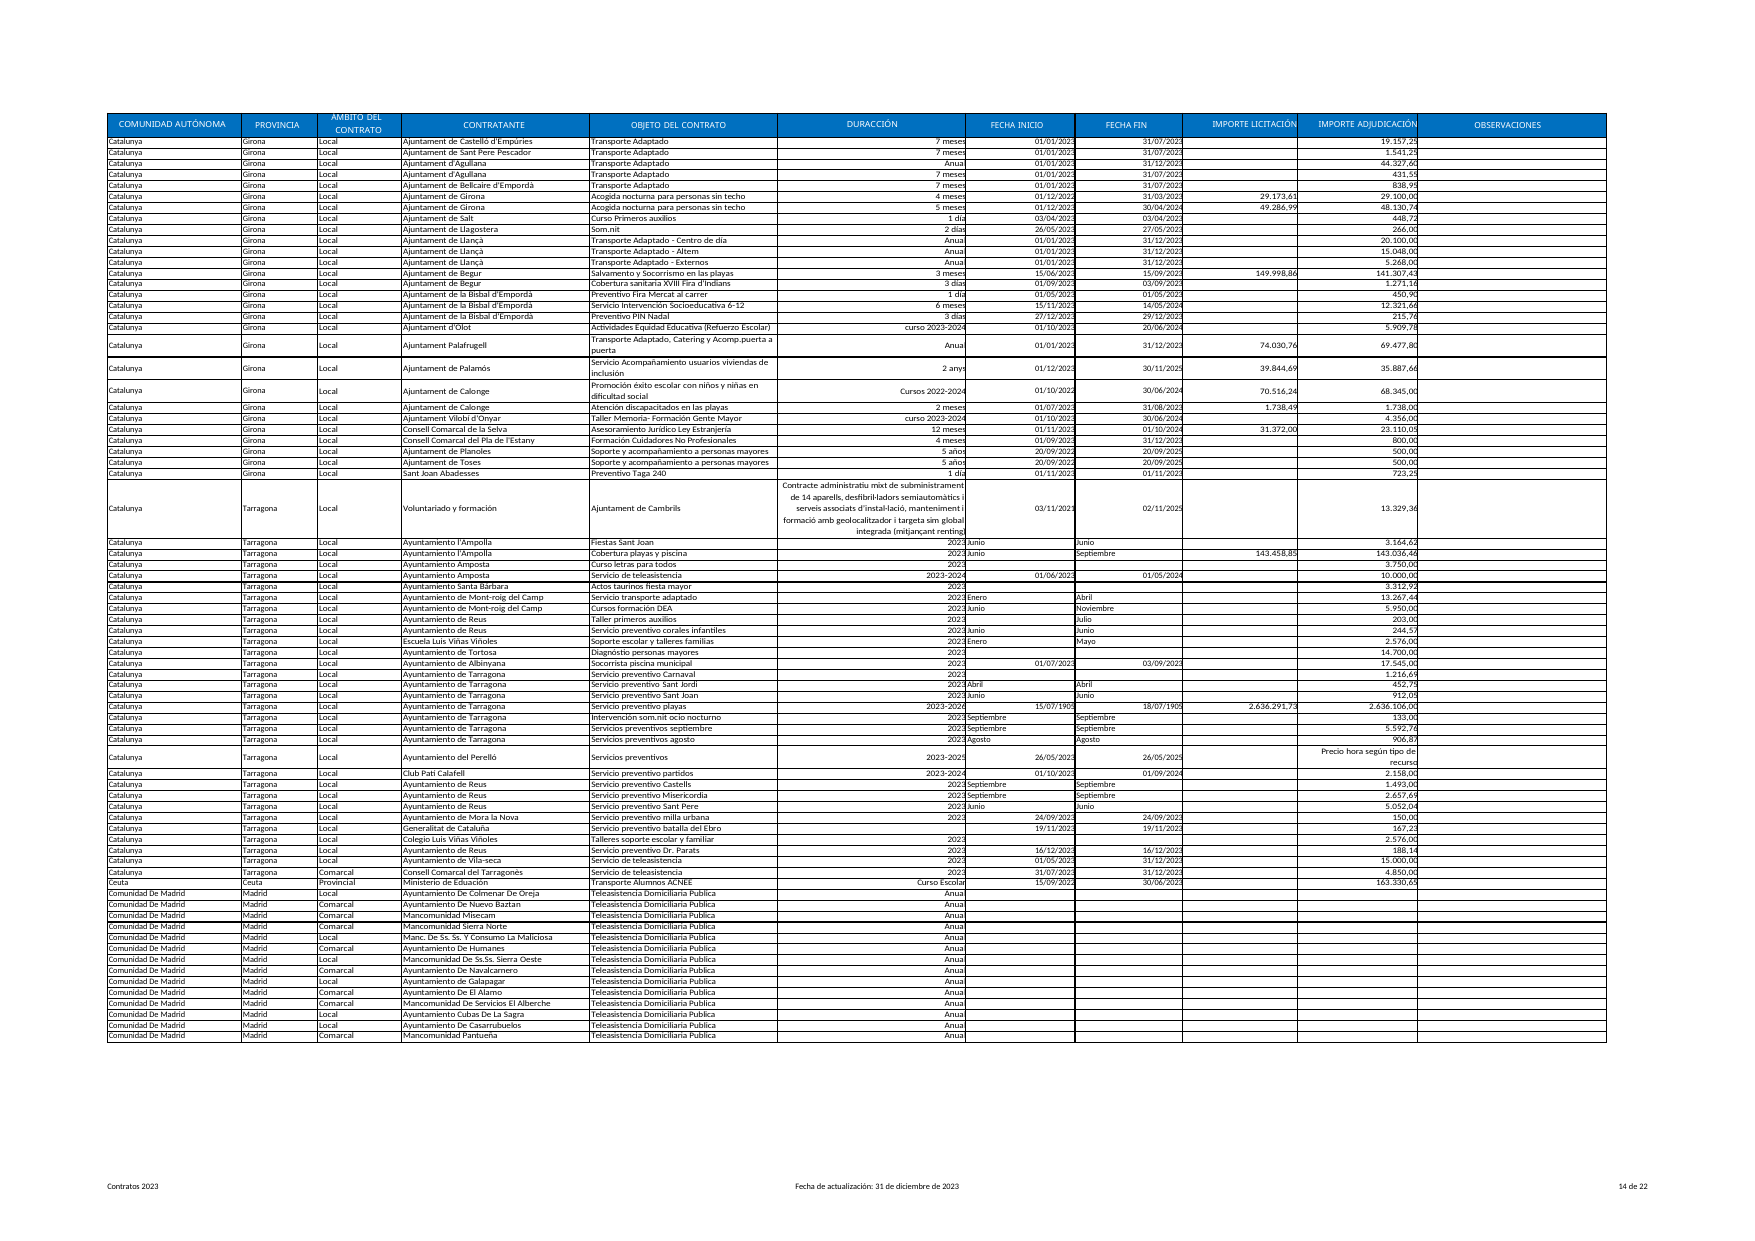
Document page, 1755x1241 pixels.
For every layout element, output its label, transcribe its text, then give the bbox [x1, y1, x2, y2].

table_cell Girona [242, 436, 317, 446]
table_cell Local [318, 692, 401, 702]
table_cell 2023 [778, 780, 965, 790]
table_cell [1418, 269, 1606, 279]
table_cell [1418, 380, 1606, 402]
table_cell Enero [966, 593, 1074, 603]
table_cell 16/12/2023 [1076, 846, 1182, 856]
table_cell 48.130,74 [1298, 203, 1417, 213]
table_cell 01/09/2024 [1076, 769, 1182, 779]
table_cell Tarragona [242, 692, 317, 702]
table_cell Ayuntamiento de Mont-roig del Camp [402, 604, 589, 614]
table_cell Madrid [242, 966, 317, 976]
table_cell Promoción éxito escolar con niños y niñas en dificultad social [590, 380, 777, 402]
table_cell [966, 615, 1074, 625]
table_cell Servicio de teleasistencia [590, 868, 777, 878]
table_cell [1183, 681, 1297, 691]
table_cell Club Patí Calafell [402, 769, 589, 779]
table_cell Girona [242, 269, 317, 279]
table_cell [1183, 659, 1297, 669]
table_cell Catalunya [108, 170, 241, 180]
table_cell Madrid [242, 912, 317, 921]
table_cell [1183, 769, 1297, 779]
table_cell Tarragona [242, 703, 317, 713]
table_cell Local [318, 670, 401, 680]
table_cell 01/10/2022 [966, 380, 1074, 402]
table_cell Madrid [242, 901, 317, 911]
table_cell 02/11/2025 [1076, 480, 1182, 538]
table_cell [1418, 561, 1606, 570]
table_cell 01/01/2023 [966, 138, 1074, 147]
table_cell Local [318, 149, 401, 158]
table_cell Servicio preventivo Sant Joan [590, 692, 777, 702]
table_cell Transporte Adaptado - Altem [590, 247, 777, 257]
table_cell [1183, 923, 1297, 932]
table_header DURACCIÓN [778, 114, 965, 137]
table_cell [1183, 1021, 1297, 1031]
table_cell Ayuntamiento de Tarragona [402, 692, 589, 702]
table_cell Servicio transporte adaptado [590, 593, 777, 603]
table_cell [1183, 966, 1297, 976]
table_cell Asesoramiento Jurídico Ley Estranjería [590, 425, 777, 435]
table_cell [1076, 890, 1182, 899]
table_cell [966, 999, 1074, 1009]
table_cell 163.330,65 [1298, 879, 1417, 889]
table_cell 5.268,00 [1298, 258, 1417, 268]
table_cell [1298, 944, 1417, 954]
table_cell Transporte Adaptado, Catering y Acomp.puerta a puerta [590, 335, 777, 356]
table_cell 01/07/2023 [966, 659, 1074, 669]
table_cell 2.657,69 [1298, 791, 1417, 801]
table_cell [1418, 258, 1606, 268]
table_cell [1418, 846, 1606, 856]
table_cell Catalunya [108, 436, 241, 446]
table_cell [966, 648, 1074, 658]
table_cell 69.477,80 [1298, 335, 1417, 356]
table_cell 2 anys [778, 358, 965, 379]
table_cell Ayuntamiento De Casarrubuelos [402, 1021, 589, 1031]
table_cell Comarcal [318, 944, 401, 954]
table_cell 10.000,00 [1298, 571, 1417, 581]
table_cell 12.321,66 [1298, 302, 1417, 312]
table_cell [1298, 901, 1417, 911]
table_cell Comarcal [318, 923, 401, 932]
table_cell 01/05/2023 [966, 291, 1074, 301]
table_cell 1.216,69 [1298, 670, 1417, 680]
table_cell 143.458,85 [1183, 550, 1297, 559]
table_cell 01/06/2023 [966, 571, 1074, 581]
table_cell Catalunya [108, 813, 241, 823]
table_cell Tarragona [242, 824, 317, 834]
table_cell 4.850,00 [1298, 868, 1417, 878]
table_cell Abril [966, 681, 1074, 691]
table_cell Girona [242, 280, 317, 290]
table_cell Catalunya [108, 692, 241, 702]
table_cell 244,57 [1298, 626, 1417, 636]
table_cell [1418, 923, 1606, 932]
table_cell Catalunya [108, 791, 241, 801]
table_cell Madrid [242, 988, 317, 998]
table_cell Ajuntament d'Olot [402, 324, 589, 333]
table_cell [1183, 280, 1297, 290]
table_cell Catalunya [108, 469, 241, 479]
table_cell 20.100,00 [1298, 236, 1417, 246]
table_cell Local [318, 769, 401, 779]
table_cell 2 días [778, 225, 965, 235]
table_cell Junio [966, 539, 1074, 548]
table_cell 20/09/2025 [1076, 458, 1182, 468]
table_cell Girona [242, 160, 317, 169]
table_cell [1418, 977, 1606, 987]
table_cell Ayuntamiento de Reus [402, 615, 589, 625]
table_cell Tarragona [242, 615, 317, 625]
table_cell Catalunya [108, 681, 241, 691]
table_cell Cobertura playas y piscina [590, 550, 777, 559]
table_cell [966, 1021, 1074, 1031]
table_cell 141.307,43 [1298, 269, 1417, 279]
table_cell [1298, 1010, 1417, 1020]
table_cell Madrid [242, 923, 317, 932]
table_cell Servicios preventivos [590, 746, 777, 768]
table_cell Local [318, 955, 401, 965]
table_cell [1418, 436, 1606, 446]
table_cell Ayuntamiento Amposta [402, 571, 589, 581]
table_cell [1183, 835, 1297, 845]
table_cell Junio [966, 802, 1074, 812]
table_cell Ajuntament d'Agullana [402, 160, 589, 169]
table_cell 2023 [778, 857, 965, 867]
table_cell Tarragona [242, 539, 317, 548]
table_cell 2023 [778, 670, 965, 680]
table_cell [966, 934, 1074, 943]
table_cell Intervención som.nit ocio nocturno [590, 714, 777, 723]
table_cell 39.844,69 [1183, 358, 1297, 379]
table_cell 15/09/2023 [1076, 269, 1182, 279]
table_cell [1076, 912, 1182, 921]
table_cell Comunidad De Madrid [108, 890, 241, 899]
table_cell 01/11/2023 [1076, 469, 1182, 479]
table_cell 2023 [778, 604, 965, 614]
table_cell Escuela Luis Viñas Viñoles [402, 637, 589, 647]
table_cell Voluntariado y formación [402, 480, 589, 538]
table_cell 01/01/2023 [966, 335, 1074, 356]
table_cell Girona [242, 380, 317, 402]
table_cell [1183, 670, 1297, 680]
table_cell [966, 912, 1074, 921]
table_cell 44.327,60 [1298, 160, 1417, 169]
table_cell 31/12/2023 [1076, 236, 1182, 246]
table_cell 6 meses [778, 302, 965, 312]
table_cell Tarragona [242, 659, 317, 669]
table_cell Tarragona [242, 637, 317, 647]
table_cell [1418, 149, 1606, 158]
table_cell Girona [242, 247, 317, 257]
table_cell Consell Comarcal del Pla de l'Estany [402, 436, 589, 446]
table_cell Catalunya [108, 447, 241, 457]
table_cell [1298, 966, 1417, 976]
table_cell Tarragona [242, 846, 317, 856]
table_cell [1418, 944, 1606, 954]
table_cell Mancomunidad Pantueña [402, 1032, 589, 1042]
table_cell 01/09/2023 [966, 436, 1074, 446]
table_cell 2023 [778, 626, 965, 636]
table_cell Catalunya [108, 736, 241, 745]
table_cell [966, 966, 1074, 976]
table_cell Local [318, 160, 401, 169]
table_cell Teleasistencia Domiciliaria Publica [590, 977, 777, 987]
table_cell Catalunya [108, 247, 241, 257]
table_cell Tarragona [242, 813, 317, 823]
table_cell Consell Comarcal de la Selva [402, 425, 589, 435]
table_cell Servicio preventivo Sant Pere [590, 802, 777, 812]
table_cell 1 día [778, 469, 965, 479]
table_cell Ayuntamiento Santa Bárbara [402, 583, 589, 592]
table_cell 3 meses [778, 269, 965, 279]
table_cell Fiestas Sant Joan [590, 539, 777, 548]
table_cell [1183, 626, 1297, 636]
table_cell [1183, 214, 1297, 224]
table_cell Ayuntamiento de Albinyana [402, 659, 589, 669]
table_cell Tarragona [242, 561, 317, 570]
table_cell 2.576,00 [1298, 637, 1417, 647]
table_header IMPORTE ADJUDICACIÓN [1298, 114, 1417, 137]
table_cell Catalunya [108, 868, 241, 878]
table_cell Ajuntament de Cambrils [590, 480, 777, 538]
table_cell 01/10/2023 [966, 324, 1074, 333]
table_cell Ayuntamiento De Navalcarnero [402, 966, 589, 976]
table_cell Junio [1076, 692, 1182, 702]
table_cell 2023 [778, 714, 965, 723]
table_cell [1418, 550, 1606, 559]
table_cell Tarragona [242, 670, 317, 680]
table_cell Girona [242, 203, 317, 213]
table_cell Junio [966, 692, 1074, 702]
table_cell Anual [778, 999, 965, 1009]
table_cell [1418, 681, 1606, 691]
table_cell 2023 [778, 539, 965, 548]
table_cell Catalunya [108, 414, 241, 424]
table_cell 912,05 [1298, 692, 1417, 702]
table_cell 452,75 [1298, 681, 1417, 691]
table_cell Septiembre [966, 714, 1074, 723]
table_cell 2023 [778, 583, 965, 592]
table_cell Servicio de teleasistencia [590, 857, 777, 867]
table_cell [1298, 1032, 1417, 1042]
table_cell Ajuntament de la Bisbal d'Empordà [402, 291, 589, 301]
table_cell Provincial [318, 879, 401, 889]
table_cell Tarragona [242, 604, 317, 614]
table_cell Catalunya [108, 480, 241, 538]
table_cell Catalunya [108, 192, 241, 202]
table_cell [966, 988, 1074, 998]
table_cell Ajuntament de Calonge [402, 380, 589, 402]
table_cell 906,87 [1298, 736, 1417, 745]
table_cell 30/06/2023 [1076, 879, 1182, 889]
table_cell 5 años [778, 458, 965, 468]
table_cell Local [318, 571, 401, 581]
table_cell [1183, 802, 1297, 812]
table_cell Madrid [242, 999, 317, 1009]
table_cell 2023 [778, 637, 965, 647]
table_cell Ajuntament de Salt [402, 214, 589, 224]
table_cell 5.909,78 [1298, 324, 1417, 333]
table_cell Actos taurinos fiesta mayor [590, 583, 777, 592]
table_cell 5.950,00 [1298, 604, 1417, 614]
table_cell 1.541,25 [1298, 149, 1417, 158]
table_cell Soporte y acompañamiento a personas mayores [590, 458, 777, 468]
table_cell 31/08/2023 [1076, 403, 1182, 413]
table_cell [1418, 571, 1606, 581]
table_cell 29.100,00 [1298, 192, 1417, 202]
table_cell Transporte Alumnos ACNEE [590, 879, 777, 889]
table_cell Catalunya [108, 714, 241, 723]
table_cell Ajuntament d'Agullana [402, 170, 589, 180]
table_cell Catalunya [108, 313, 241, 322]
table_cell Teleasistencia Domiciliaria Publica [590, 934, 777, 943]
table_cell [1418, 890, 1606, 899]
table_cell [966, 890, 1074, 899]
table_cell Salvamento y Socorrismo en las playas [590, 269, 777, 279]
table_cell Catalunya [108, 571, 241, 581]
table_cell Servicio Intervención Socioeducativa 6-12 [590, 302, 777, 312]
table_cell Tarragona [242, 648, 317, 658]
table_cell Catalunya [108, 637, 241, 647]
table_cell [1183, 901, 1297, 911]
table_cell 13.267,44 [1298, 593, 1417, 603]
table_cell Junio [1076, 802, 1182, 812]
table_cell Local [318, 846, 401, 856]
table_cell [1183, 458, 1297, 468]
table_cell Septiembre [1076, 714, 1182, 723]
table_cell 01/10/2023 [966, 414, 1074, 424]
table_cell [1418, 813, 1606, 823]
table_cell [1418, 170, 1606, 180]
table_cell Ayuntamiento Cubas De La Sagra [402, 1010, 589, 1020]
table_cell Local [318, 659, 401, 669]
table_cell Teleasistencia Domiciliaria Publica [590, 955, 777, 965]
table_cell Catalunya [108, 236, 241, 246]
table_cell Talleres soporte escolar y familiar [590, 835, 777, 845]
table_cell 2023 [778, 593, 965, 603]
table_cell Servicio de teleasistencia [590, 571, 777, 581]
table_cell 03/11/2021 [966, 480, 1074, 538]
table_cell Local [318, 857, 401, 867]
table_cell Ayuntamiento de Mora la Nova [402, 813, 589, 823]
table_cell Anual [778, 912, 965, 921]
table_cell 5.052,04 [1298, 802, 1417, 812]
table_cell Ayuntamiento de Reus [402, 780, 589, 790]
table_cell 01/09/2023 [966, 280, 1074, 290]
table_cell 133,00 [1298, 714, 1417, 723]
table_cell Local [318, 302, 401, 312]
table_cell 01/12/2023 [966, 358, 1074, 379]
table_cell 2023 [778, 813, 965, 823]
table_cell Catalunya [108, 802, 241, 812]
table_cell 15.000,00 [1298, 857, 1417, 867]
table_cell 2023 [778, 659, 965, 669]
table_cell 2023 [778, 648, 965, 658]
table_cell Ayuntamiento del Perelló [402, 746, 589, 768]
table_cell 2023-2024 [778, 769, 965, 779]
table_cell [1418, 604, 1606, 614]
table_cell 26/05/2023 [966, 225, 1074, 235]
table_cell Local [318, 324, 401, 333]
table_cell [1183, 324, 1297, 333]
table_cell Transporte Adaptado [590, 170, 777, 180]
table_cell [1183, 824, 1297, 834]
table_cell Ceuta [108, 879, 241, 889]
table_cell [1418, 480, 1606, 538]
table_cell 2023 [778, 802, 965, 812]
table_cell Anual [778, 901, 965, 911]
table_cell Ajuntament de Toses [402, 458, 589, 468]
table_cell Madrid [242, 955, 317, 965]
table_cell Local [318, 1010, 401, 1020]
table_cell Girona [242, 214, 317, 224]
table_cell Girona [242, 313, 317, 322]
table_cell Mayo [1076, 637, 1182, 647]
table_cell [1076, 1032, 1182, 1042]
table_cell [966, 923, 1074, 932]
table_cell Tarragona [242, 571, 317, 581]
table_cell 19.157,25 [1298, 138, 1417, 147]
table_cell [1183, 714, 1297, 723]
table_cell Diagnóstio personas mayores [590, 648, 777, 658]
table_cell Ajuntament de Palamós [402, 358, 589, 379]
table_cell 03/04/2023 [1076, 214, 1182, 224]
table_cell 26/05/2023 [966, 746, 1074, 768]
table_cell Ayuntamiento de Reus [402, 791, 589, 801]
table_cell 13.329,36 [1298, 480, 1417, 538]
table_cell [1418, 670, 1606, 680]
table_header PROVINCIA [242, 114, 317, 137]
table_cell Contracte administratiu mixt de subministrament de 14 aparells, desfibril·ladors semiautomàtics i serveis associats d’instal·lació, manteniment i formació amb geolocalitzador i targeta sim global integrada (mitjançant renting) [778, 480, 965, 538]
table_cell Comunidad De Madrid [108, 901, 241, 911]
table_cell 448,72 [1298, 214, 1417, 224]
table_cell 19/11/2023 [966, 824, 1074, 834]
table_cell [1183, 988, 1297, 998]
table_cell Agosto [966, 736, 1074, 745]
table_cell [1183, 170, 1297, 180]
table_cell 01/12/2022 [966, 192, 1074, 202]
table_cell Ayuntamiento de Reus [402, 802, 589, 812]
table_cell Actividades Equidad Educativa (Refuerzo Escolar) [590, 324, 777, 333]
table_cell Catalunya [108, 746, 241, 768]
table_cell Transporte Adaptado - Externos [590, 258, 777, 268]
table_cell [1418, 824, 1606, 834]
table_cell 1.738,49 [1183, 403, 1297, 413]
table_cell Catalunya [108, 358, 241, 379]
table_cell [966, 955, 1074, 965]
table_cell Acogida nocturna para personas sin techo [590, 192, 777, 202]
table_cell [1418, 857, 1606, 867]
table_cell 31/07/2023 [1076, 181, 1182, 191]
table_cell Servicios preventivos agosto [590, 736, 777, 745]
table_cell Madrid [242, 890, 317, 899]
table_cell Generalitat de Cataluña [402, 824, 589, 834]
table_cell Servicio preventivo Sant Jordi [590, 681, 777, 691]
table_cell 266,00 [1298, 225, 1417, 235]
table_cell Mancomunidad De Ss.Ss. Sierra Oeste [402, 955, 589, 965]
table_cell [1183, 1010, 1297, 1020]
table_cell Transporte Adaptado [590, 160, 777, 169]
table_cell [1418, 280, 1606, 290]
table_cell Catalunya [108, 648, 241, 658]
table_cell [966, 977, 1074, 987]
table_cell Servicio preventivo Castells [590, 780, 777, 790]
table_cell Ayuntamiento de Reus [402, 626, 589, 636]
table_cell Comunidad De Madrid [108, 934, 241, 943]
table_cell Catalunya [108, 615, 241, 625]
table_cell [1183, 857, 1297, 867]
table_cell Madrid [242, 977, 317, 987]
table_cell Anual [778, 335, 965, 356]
table_cell Transporte Adaptado - Centro de día [590, 236, 777, 246]
table_cell Comarcal [318, 901, 401, 911]
table_cell 01/11/2023 [966, 425, 1074, 435]
table_cell 01/05/2023 [966, 857, 1074, 867]
table_cell Servicio preventivo batalla del Ebro [590, 824, 777, 834]
table_cell Tarragona [242, 626, 317, 636]
table_cell 500,00 [1298, 447, 1417, 457]
table_cell [1418, 1032, 1606, 1042]
table_cell [1076, 977, 1182, 987]
table_cell [1298, 955, 1417, 965]
table_cell 5.592,76 [1298, 725, 1417, 734]
table_cell Anual [778, 966, 965, 976]
table_cell Tarragona [242, 802, 317, 812]
table_cell Ayuntamiento de Tarragona [402, 725, 589, 734]
table_cell [1298, 890, 1417, 899]
table_cell Local [318, 736, 401, 745]
table_cell Local [318, 458, 401, 468]
table_cell [1076, 944, 1182, 954]
table_cell Local [318, 425, 401, 435]
table_cell Taller Memoria- Formación Gente Mayor [590, 414, 777, 424]
table_cell Anual [778, 977, 965, 987]
table_cell Girona [242, 181, 317, 191]
table_cell [1418, 225, 1606, 235]
table_header FECHA FIN [1076, 114, 1182, 137]
table_cell [1298, 1021, 1417, 1031]
table_cell 01/01/2023 [966, 170, 1074, 180]
table_cell [1418, 648, 1606, 658]
table_cell Teleasistencia Domiciliaria Publica [590, 999, 777, 1009]
table_cell 450,90 [1298, 291, 1417, 301]
table_cell [1418, 425, 1606, 435]
table_cell Catalunya [108, 670, 241, 680]
table_cell [1183, 436, 1297, 446]
table_cell Girona [242, 414, 317, 424]
table_cell 31/12/2023 [1076, 335, 1182, 356]
table_cell Local [318, 181, 401, 191]
table_cell Madrid [242, 934, 317, 943]
table_cell Servicios preventivos septiembre [590, 725, 777, 734]
table_cell 2 meses [778, 403, 965, 413]
table_cell 12 meses [778, 425, 965, 435]
table_cell Catalunya [108, 302, 241, 312]
table_cell 01/01/2023 [966, 236, 1074, 246]
table_cell 2.636.106,00 [1298, 703, 1417, 713]
table_cell Ayuntamiento de Tarragona [402, 670, 589, 680]
table_cell Cursos formación DEA [590, 604, 777, 614]
table_cell Local [318, 583, 401, 592]
table_cell Ayuntamiento de Galapagar [402, 977, 589, 987]
table_cell [1183, 583, 1297, 592]
table_cell 30/06/2024 [1076, 380, 1182, 402]
table_cell Comunidad De Madrid [108, 955, 241, 965]
table_cell 2023 [778, 615, 965, 625]
table_header ÁMBITO DEL CONTRATO [318, 114, 401, 137]
table_cell Ajuntament de Girona [402, 192, 589, 202]
table_cell Catalunya [108, 550, 241, 559]
table_cell [1076, 561, 1182, 570]
table_cell Abril [1076, 681, 1182, 691]
table_cell Septiembre [1076, 791, 1182, 801]
table_cell Ajuntament de Girona [402, 203, 589, 213]
table_cell Catalunya [108, 725, 241, 734]
table_cell Catalunya [108, 769, 241, 779]
table_cell Local [318, 170, 401, 180]
table_cell 01/10/2023 [966, 769, 1074, 779]
table_cell Noviembre [1076, 604, 1182, 614]
table_cell 31/07/2023 [966, 868, 1074, 878]
table_cell [1298, 977, 1417, 987]
table_cell [1298, 934, 1417, 943]
table_cell Anual [778, 236, 965, 246]
table_cell Ayuntamiento de Vila-seca [402, 857, 589, 867]
table_cell [1418, 236, 1606, 246]
table_cell 2.158,00 [1298, 769, 1417, 779]
table_cell Comunidad De Madrid [108, 1032, 241, 1042]
table_cell Girona [242, 458, 317, 468]
table_cell [1076, 999, 1182, 1009]
table_cell [966, 583, 1074, 592]
table_cell [1298, 912, 1417, 921]
table_cell Preventivo Fira Mercat al carrer [590, 291, 777, 301]
table_cell [1183, 868, 1297, 878]
table_cell [1183, 879, 1297, 889]
table_cell 24/09/2023 [966, 813, 1074, 823]
table_cell 15/11/2023 [966, 302, 1074, 312]
table_cell 431,55 [1298, 170, 1417, 180]
table_cell 7 meses [778, 149, 965, 158]
table_cell 01/05/2023 [1076, 291, 1182, 301]
table_cell 149.998,86 [1183, 269, 1297, 279]
table_cell Catalunya [108, 846, 241, 856]
table_cell Ajuntament de Calonge [402, 403, 589, 413]
table_cell [1183, 138, 1297, 147]
table_cell 68.345,00 [1298, 380, 1417, 402]
table_cell 20/09/2025 [1076, 447, 1182, 457]
table_cell [1183, 181, 1297, 191]
table_cell Servicio preventivo corales infantiles [590, 626, 777, 636]
table_cell [1183, 692, 1297, 702]
table_header FECHA INICIO [966, 114, 1074, 137]
table_cell Local [318, 214, 401, 224]
table_cell curso 2023-2024 [778, 414, 965, 424]
table_header CONTRATANTE [402, 114, 589, 137]
table_cell [1183, 791, 1297, 801]
table_cell Ayuntamiento l'Ampolla [402, 550, 589, 559]
table_cell 2.576,00 [1298, 835, 1417, 845]
table_cell [1183, 571, 1297, 581]
table_cell 31/07/2023 [1076, 138, 1182, 147]
table_cell Local [318, 780, 401, 790]
table_cell Catalunya [108, 203, 241, 213]
table_cell 03/09/2023 [1076, 280, 1182, 290]
table_cell [1418, 1010, 1606, 1020]
table_cell 27/05/2023 [1076, 225, 1182, 235]
table_cell Catalunya [108, 583, 241, 592]
table_cell 7 meses [778, 170, 965, 180]
table_cell [1183, 593, 1297, 603]
table_cell Catalunya [108, 835, 241, 845]
table_cell Comunidad De Madrid [108, 999, 241, 1009]
table_cell 2023 [778, 868, 965, 878]
table_cell Local [318, 403, 401, 413]
table_cell 2023 [778, 846, 965, 856]
table_cell 1 día [778, 291, 965, 301]
table_cell Manc. De Ss. Ss. Y Consumo La Maliciosa [402, 934, 589, 943]
table_cell [1076, 955, 1182, 965]
table_cell Tarragona [242, 857, 317, 867]
table_cell Cobertura sanitaria XVIII Fira d'Indians [590, 280, 777, 290]
table_cell Servicio preventivo Carnaval [590, 670, 777, 680]
table_cell Abril [1076, 593, 1182, 603]
table_header OBJETO DEL CONTRATO [590, 114, 777, 137]
table_cell 20/09/2022 [966, 458, 1074, 468]
table_cell [1418, 302, 1606, 312]
table_cell Tarragona [242, 835, 317, 845]
table_cell 31/12/2023 [1076, 868, 1182, 878]
table_cell [1418, 539, 1606, 548]
table_cell [1418, 160, 1606, 169]
table_cell 24/09/2023 [1076, 813, 1182, 823]
table_cell Local [318, 681, 401, 691]
table_cell 4.356,00 [1298, 414, 1417, 424]
table_cell Girona [242, 324, 317, 333]
table_cell Preventivo Taga 240 [590, 469, 777, 479]
table_cell [966, 835, 1074, 845]
table_cell [1183, 736, 1297, 745]
table_cell 18/07/1905 [1076, 703, 1182, 713]
table_cell Comunidad De Madrid [108, 923, 241, 932]
table_cell Local [318, 791, 401, 801]
table_cell Acogida nocturna para personas sin techo [590, 203, 777, 213]
table_cell Comarcal [318, 912, 401, 921]
table_cell [1418, 901, 1606, 911]
table_cell [1418, 791, 1606, 801]
table_cell Tarragona [242, 868, 317, 878]
table_cell Catalunya [108, 824, 241, 834]
table_cell 01/07/2023 [966, 403, 1074, 413]
table_cell Ministerio de Eduación [402, 879, 589, 889]
table_cell Tarragona [242, 791, 317, 801]
table_cell Ayuntamiento De Nuevo Baztan [402, 901, 589, 911]
table_cell [1183, 469, 1297, 479]
table_cell [966, 901, 1074, 911]
table_cell Comunidad De Madrid [108, 1021, 241, 1031]
table_cell [1418, 714, 1606, 723]
table_cell Teleasistencia Domiciliaria Publica [590, 1010, 777, 1020]
table_cell Local [318, 934, 401, 943]
table_cell 01/01/2023 [966, 149, 1074, 158]
table_cell Teleasistencia Domiciliaria Publica [590, 912, 777, 921]
table_cell Julio [1076, 615, 1182, 625]
table_cell Tarragona [242, 714, 317, 723]
table_cell [1418, 335, 1606, 356]
table_header OBSERVACIONES [1418, 114, 1606, 137]
table_cell 01/01/2023 [966, 247, 1074, 257]
table_cell 31/07/2023 [1076, 170, 1182, 180]
table_cell Catalunya [108, 539, 241, 548]
table_cell 3 días [778, 313, 965, 322]
table_cell 150,00 [1298, 813, 1417, 823]
table_cell [1418, 447, 1606, 457]
table_cell 30/04/2024 [1076, 203, 1182, 213]
table_cell [1183, 813, 1297, 823]
table_cell [1418, 802, 1606, 812]
table_cell [1298, 999, 1417, 1009]
table_header IMPORTE LICITACIÓN [1183, 114, 1297, 137]
table_cell 4 meses [778, 192, 965, 202]
table_cell 3.750,00 [1298, 561, 1417, 570]
table_cell Catalunya [108, 703, 241, 713]
table_cell Catalunya [108, 160, 241, 169]
table_cell [1418, 746, 1606, 768]
table_cell [1418, 291, 1606, 301]
table_cell 30/11/2025 [1076, 358, 1182, 379]
table_cell 31/12/2023 [1076, 258, 1182, 268]
table_cell [1183, 414, 1297, 424]
table_cell Tarragona [242, 780, 317, 790]
table_cell Catalunya [108, 324, 241, 333]
table_cell Local [318, 725, 401, 734]
table_cell Teleasistencia Domiciliaria Publica [590, 923, 777, 932]
table_cell [1418, 879, 1606, 889]
table_cell Local [318, 637, 401, 647]
table_cell Catalunya [108, 214, 241, 224]
table_cell [1183, 999, 1297, 1009]
table_cell Local [318, 890, 401, 899]
table_cell Local [318, 358, 401, 379]
table_cell 01/01/2023 [966, 160, 1074, 169]
table_cell Catalunya [108, 403, 241, 413]
table_cell Ayuntamiento de Tarragona [402, 736, 589, 745]
table_cell [1418, 868, 1606, 878]
table_cell [1183, 160, 1297, 169]
table_cell [1076, 835, 1182, 845]
table_cell Girona [242, 225, 317, 235]
table_cell Girona [242, 236, 317, 246]
table_cell [1418, 1021, 1606, 1031]
table_cell Girona [242, 469, 317, 479]
table_cell Ayuntamiento de Mont-roig del Camp [402, 593, 589, 603]
table_cell [1418, 637, 1606, 647]
table_cell Madrid [242, 944, 317, 954]
table_cell Tarragona [242, 550, 317, 559]
table_cell 2023 [778, 791, 965, 801]
table_cell Ajuntament de la Bisbal d'Empordà [402, 313, 589, 322]
table_cell 01/11/2023 [966, 469, 1074, 479]
table_cell 03/09/2023 [1076, 659, 1182, 669]
table_cell Local [318, 480, 401, 538]
table_cell 74.030,76 [1183, 335, 1297, 356]
table_cell Catalunya [108, 604, 241, 614]
table_cell 500,00 [1298, 458, 1417, 468]
table_cell [1418, 324, 1606, 333]
table_cell Local [318, 436, 401, 446]
table_cell Ajuntament de Sant Pere Pescador [402, 149, 589, 158]
table_cell [1418, 458, 1606, 468]
table_cell [1418, 912, 1606, 921]
table_cell [1418, 203, 1606, 213]
table_cell Local [318, 539, 401, 548]
table_cell Precio hora según tipo de recurso [1298, 746, 1417, 768]
table_cell Servicio preventivo partidos [590, 769, 777, 779]
table_cell 3 días [778, 280, 965, 290]
table_cell Girona [242, 358, 317, 379]
table_cell 01/12/2023 [966, 203, 1074, 213]
table_cell 143.036,46 [1298, 550, 1417, 559]
table_cell Septiembre [966, 725, 1074, 734]
table_cell [1418, 725, 1606, 734]
table_cell Comarcal [318, 999, 401, 1009]
table_cell Local [318, 593, 401, 603]
table_cell 29.173,61 [1183, 192, 1297, 202]
table_cell 23.110,05 [1298, 425, 1417, 435]
table_cell Comarcal [318, 868, 401, 878]
table_cell 01/01/2023 [966, 181, 1074, 191]
table_cell Anual [778, 1032, 965, 1042]
table_cell [1418, 358, 1606, 379]
table_cell 15.048,00 [1298, 247, 1417, 257]
table_cell Catalunya [108, 593, 241, 603]
table_cell [1418, 736, 1606, 745]
table_cell Curso letras para todos [590, 561, 777, 570]
table_cell [1183, 302, 1297, 312]
table_cell Catalunya [108, 225, 241, 235]
table_cell Ajuntament de la Bisbal d'Empordà [402, 302, 589, 312]
table_cell [1183, 977, 1297, 987]
table_cell [1183, 648, 1297, 658]
table_cell Ayuntamiento De El Alamo [402, 988, 589, 998]
table_cell Cursos 2022-2024 [778, 380, 965, 402]
table_cell Local [318, 469, 401, 479]
table_cell 15/06/2023 [966, 269, 1074, 279]
table_cell Consell Comarcal del Tarragonès [402, 868, 589, 878]
table_cell [1418, 469, 1606, 479]
table_cell Catalunya [108, 138, 241, 147]
table_cell Junio [1076, 539, 1182, 548]
table_cell Servicio preventivo Misericordia [590, 791, 777, 801]
table_cell 31/12/2023 [1076, 247, 1182, 257]
table_cell 19/11/2023 [1076, 824, 1182, 834]
table_cell [1183, 934, 1297, 943]
table_cell Anual [778, 923, 965, 932]
table_cell Catalunya [108, 425, 241, 435]
table_cell [1418, 703, 1606, 713]
table_cell [1183, 225, 1297, 235]
table_cell Ayuntamiento De Humanes [402, 944, 589, 954]
table_cell Anual [778, 160, 965, 169]
table_cell Servicio Acompañamiento usuarios viviendas de inclusión [590, 358, 777, 379]
table_cell Girona [242, 403, 317, 413]
table_cell Transporte Adaptado [590, 138, 777, 147]
table_cell Madrid [242, 1021, 317, 1031]
table_cell Catalunya [108, 335, 241, 356]
table_cell [1418, 999, 1606, 1009]
table_cell [966, 670, 1074, 680]
table_cell Catalunya [108, 181, 241, 191]
table_cell 2.636.291,73 [1183, 703, 1297, 713]
table_cell Ceuta [242, 879, 317, 889]
table_cell 35.887,66 [1298, 358, 1417, 379]
table_cell [1076, 583, 1182, 592]
table_cell [1183, 912, 1297, 921]
table_cell 800,00 [1298, 436, 1417, 446]
table_cell 26/05/2025 [1076, 746, 1182, 768]
table_cell [1298, 988, 1417, 998]
table_cell 215,76 [1298, 313, 1417, 322]
table_cell Tarragona [242, 725, 317, 734]
table_cell 2023 [778, 725, 965, 734]
table_cell Catalunya [108, 258, 241, 268]
table_cell [1183, 447, 1297, 457]
table_cell Ayuntamiento De Colmenar De Oreja [402, 890, 589, 899]
table_cell 2023-2026 [778, 703, 965, 713]
table_cell [1418, 181, 1606, 191]
table_cell 49.286,99 [1183, 203, 1297, 213]
table_cell Teleasistencia Domiciliaria Publica [590, 1021, 777, 1031]
table_cell 14/05/2024 [1076, 302, 1182, 312]
table_cell 15/07/1905 [966, 703, 1074, 713]
table_cell Teleasistencia Domiciliaria Publica [590, 901, 777, 911]
table_cell Junio [966, 550, 1074, 559]
table_cell 7 meses [778, 138, 965, 147]
table_cell Local [318, 380, 401, 402]
table_cell Catalunya [108, 780, 241, 790]
table_cell Catalunya [108, 626, 241, 636]
table_cell Atención discapacitados en las playas [590, 403, 777, 413]
table_cell Septiembre [1076, 780, 1182, 790]
table_cell 31/12/2023 [1076, 436, 1182, 446]
table_cell [1183, 539, 1297, 548]
table_cell 20/09/2022 [966, 447, 1074, 457]
table_cell [1183, 637, 1297, 647]
table_cell [1418, 626, 1606, 636]
table_cell Comarcal [318, 988, 401, 998]
table_cell Local [318, 335, 401, 356]
table_cell [1076, 923, 1182, 932]
table_cell [1076, 988, 1182, 998]
table_cell Girona [242, 149, 317, 158]
table_cell [1418, 955, 1606, 965]
table_cell [1418, 214, 1606, 224]
table_cell [1076, 670, 1182, 680]
table_cell Tarragona [242, 480, 317, 538]
table_cell [1418, 192, 1606, 202]
table_cell Girona [242, 302, 317, 312]
table_cell Ayuntamiento de Tarragona [402, 714, 589, 723]
table_cell [1418, 247, 1606, 257]
table_cell 01/10/2024 [1076, 425, 1182, 435]
table_cell [1418, 835, 1606, 845]
table_cell [1418, 593, 1606, 603]
table_cell Ayuntamiento de Tarragona [402, 703, 589, 713]
table_cell Catalunya [108, 857, 241, 867]
table_cell 01/05/2024 [1076, 571, 1182, 581]
table_cell Comunidad De Madrid [108, 966, 241, 976]
table_cell Local [318, 626, 401, 636]
table_cell Girona [242, 447, 317, 457]
table_cell Mancomunidad Misecam [402, 912, 589, 921]
table_cell [1183, 561, 1297, 570]
table_cell Local [318, 550, 401, 559]
table_cell Teleasistencia Domiciliaria Publica [590, 890, 777, 899]
table_cell 838,95 [1298, 181, 1417, 191]
table_cell Local [318, 1021, 401, 1031]
table_cell Ajuntament Palafrugell [402, 335, 589, 356]
table_cell [1418, 313, 1606, 322]
table_cell Curso Escolar [778, 879, 965, 889]
table_cell [1298, 923, 1417, 932]
table_cell Soporte escolar y talleres familias [590, 637, 777, 647]
table_cell 29/12/2023 [1076, 313, 1182, 322]
table_cell [1418, 934, 1606, 943]
table_cell 203,00 [1298, 615, 1417, 625]
table_cell Tarragona [242, 769, 317, 779]
table_cell [778, 824, 965, 834]
table_cell Local [318, 802, 401, 812]
table_cell 1.738,00 [1298, 403, 1417, 413]
table_cell Catalunya [108, 380, 241, 402]
table_cell [1076, 1010, 1182, 1020]
table_cell Transporte Adaptado [590, 181, 777, 191]
table_cell 7 meses [778, 181, 965, 191]
table_cell [1183, 846, 1297, 856]
table_cell Tarragona [242, 681, 317, 691]
table_header COMUNIDAD AUTÓNOMA [108, 114, 241, 137]
table_cell [1183, 604, 1297, 614]
table_cell [1183, 615, 1297, 625]
table_cell [1183, 746, 1297, 768]
table_cell Anual [778, 944, 965, 954]
table_cell Teleasistencia Domiciliaria Publica [590, 944, 777, 954]
table_cell [1183, 247, 1297, 257]
table_cell Catalunya [108, 291, 241, 301]
table_cell Teleasistencia Domiciliaria Publica [590, 966, 777, 976]
table_cell Local [318, 192, 401, 202]
table_cell Mancomunidad Sierra Norte [402, 923, 589, 932]
table_cell [1183, 890, 1297, 899]
table_cell Local [318, 703, 401, 713]
table_cell [1183, 236, 1297, 246]
table_cell 2023 [778, 681, 965, 691]
table_cell Septiembre [1076, 725, 1182, 734]
table_cell Girona [242, 170, 317, 180]
table_cell 31/12/2023 [1076, 857, 1182, 867]
table_cell Servicio preventivo milla urbana [590, 813, 777, 823]
table_cell 2023 [778, 835, 965, 845]
table_cell Tarragona [242, 736, 317, 745]
table_cell [1183, 480, 1297, 538]
table_cell [1183, 780, 1297, 790]
table_cell Local [318, 835, 401, 845]
table_cell 2023 [778, 561, 965, 570]
table_cell Girona [242, 425, 317, 435]
table_cell Anual [778, 1010, 965, 1020]
table_cell Transporte Adaptado [590, 149, 777, 158]
table_cell [1183, 1032, 1297, 1042]
table_cell [1183, 955, 1297, 965]
table_cell 16/12/2023 [966, 846, 1074, 856]
table_cell Local [318, 280, 401, 290]
table_cell 27/12/2023 [966, 313, 1074, 322]
table_cell Anual [778, 934, 965, 943]
table_cell Teleasistencia Domiciliaria Publica [590, 988, 777, 998]
table_cell 15/09/2022 [966, 879, 1074, 889]
table_cell Catalunya [108, 561, 241, 570]
table_cell 01/01/2023 [966, 258, 1074, 268]
table_cell 14.700,00 [1298, 648, 1417, 658]
table_cell Comunidad De Madrid [108, 988, 241, 998]
table_cell [1076, 1021, 1182, 1031]
table_cell Local [318, 447, 401, 457]
table_cell 03/04/2023 [966, 214, 1074, 224]
table_cell Septiembre [966, 791, 1074, 801]
table_cell Catalunya [108, 458, 241, 468]
table_cell [1418, 692, 1606, 702]
table_cell Tarragona [242, 746, 317, 768]
table_cell [1076, 966, 1182, 976]
table_cell [1183, 149, 1297, 158]
table_cell Enero [966, 637, 1074, 647]
table_cell 31.372,00 [1183, 425, 1297, 435]
table_cell Catalunya [108, 280, 241, 290]
table_cell [1418, 988, 1606, 998]
table_cell Curso Primeros auxilios [590, 214, 777, 224]
table_cell Junio [1076, 626, 1182, 636]
table_cell Anual [778, 890, 965, 899]
table_cell [1418, 403, 1606, 413]
table_cell Comunidad De Madrid [108, 1010, 241, 1020]
table_cell Local [318, 561, 401, 570]
table_cell Som.nit [590, 225, 777, 235]
table_cell Local [318, 824, 401, 834]
table_cell Ajuntament de Llançà [402, 236, 589, 246]
table_cell Local [318, 269, 401, 279]
table_cell [1076, 901, 1182, 911]
table_cell 3.164,62 [1298, 539, 1417, 548]
table_cell Ayuntamiento de Reus [402, 846, 589, 856]
table_cell Catalunya [108, 659, 241, 669]
table_cell Servicio preventivo playas [590, 703, 777, 713]
table_cell Local [318, 225, 401, 235]
table_cell Formación Cuidadores No Profesionales [590, 436, 777, 446]
table_cell 2023 [778, 550, 965, 559]
table_cell Ayuntamiento de Tortosa [402, 648, 589, 658]
table_cell Ajuntament de Bellcaire d'Empordà [402, 181, 589, 191]
table_cell curso 2023-2024 [778, 324, 965, 333]
table_cell Local [318, 977, 401, 987]
table_cell Agosto [1076, 736, 1182, 745]
table_cell Anual [778, 258, 965, 268]
table_cell Local [318, 414, 401, 424]
table_cell Ayuntamiento de Tarragona [402, 681, 589, 691]
table_cell Anual [778, 955, 965, 965]
table_cell 2023-2024 [778, 571, 965, 581]
table_cell Local [318, 247, 401, 257]
table_cell [1418, 583, 1606, 592]
table_cell 17.545,00 [1298, 659, 1417, 669]
table_cell Local [318, 615, 401, 625]
table_cell Local [318, 236, 401, 246]
table_cell 3.312,92 [1298, 583, 1417, 592]
table_cell Ajuntament Vilobí d'Onyar [402, 414, 589, 424]
table_cell Ajuntament de Llançà [402, 247, 589, 257]
table_cell 1 día [778, 214, 965, 224]
table_cell Ajuntament de Begur [402, 269, 589, 279]
table_cell [1183, 313, 1297, 322]
table_cell Local [318, 258, 401, 268]
table_cell Girona [242, 138, 317, 147]
table_cell 31/03/2023 [1076, 192, 1182, 202]
table_cell Comunidad De Madrid [108, 912, 241, 921]
table_cell Comarcal [318, 966, 401, 976]
table_cell [1418, 659, 1606, 669]
table_cell Septiembre [966, 780, 1074, 790]
table_cell [1418, 615, 1606, 625]
table_cell [1418, 966, 1606, 976]
table_cell 31/07/2023 [1076, 149, 1182, 158]
table_cell 2023-2025 [778, 746, 965, 768]
table_cell [1183, 258, 1297, 268]
table_cell Local [318, 203, 401, 213]
table_cell Local [318, 648, 401, 658]
table_cell Septiembre [1076, 550, 1182, 559]
table_cell [1418, 769, 1606, 779]
table_cell [966, 561, 1074, 570]
table_cell Comunidad De Madrid [108, 977, 241, 987]
table_cell Madrid [242, 1032, 317, 1042]
table_cell 5 años [778, 447, 965, 457]
table_cell Girona [242, 192, 317, 202]
table_cell [1418, 414, 1606, 424]
table_cell Tarragona [242, 593, 317, 603]
table_cell [1418, 780, 1606, 790]
table_cell 1.271,16 [1298, 280, 1417, 290]
table_cell 723,25 [1298, 469, 1417, 479]
table_cell 167,23 [1298, 824, 1417, 834]
table_cell Ayuntamiento Amposta [402, 561, 589, 570]
table_cell Ajuntament de Llagostera [402, 225, 589, 235]
table_cell Local [318, 313, 401, 322]
table_cell Ajuntament de Begur [402, 280, 589, 290]
table_cell [1076, 648, 1182, 658]
table_cell [1183, 291, 1297, 301]
table_cell Catalunya [108, 149, 241, 158]
table_cell 20/06/2024 [1076, 324, 1182, 333]
table_cell 1.493,00 [1298, 780, 1417, 790]
table_cell [1183, 944, 1297, 954]
table_cell Ajuntament de Llançà [402, 258, 589, 268]
table_cell Local [318, 291, 401, 301]
table_cell Local [318, 604, 401, 614]
table_cell Ajuntament de Castelló d'Empúries [402, 138, 589, 147]
table_cell Taller primeros auxilios [590, 615, 777, 625]
table_cell Catalunya [108, 269, 241, 279]
table_cell Girona [242, 335, 317, 356]
table_cell 4 meses [778, 436, 965, 446]
table_cell Ayuntamiento l'Ampolla [402, 539, 589, 548]
table_cell Mancomunidad De Servicios El Alberche [402, 999, 589, 1009]
table_cell Girona [242, 291, 317, 301]
table_cell 2023 [778, 692, 965, 702]
table_cell [966, 1032, 1074, 1042]
table_cell Ajuntament de Planoles [402, 447, 589, 457]
table_cell [1418, 138, 1606, 147]
table_cell Junio [966, 604, 1074, 614]
table_cell 70.516,24 [1183, 380, 1297, 402]
table_cell 5 meses [778, 203, 965, 213]
table_cell Anual [778, 1021, 965, 1031]
table_cell Socorrista piscina municipal [590, 659, 777, 669]
table_cell Girona [242, 258, 317, 268]
table_cell Sant Joan Abadesses [402, 469, 589, 479]
table_cell [1076, 934, 1182, 943]
table_cell Colegio Luis Viñas Viñoles [402, 835, 589, 845]
table_cell Local [318, 746, 401, 768]
table_cell 188,14 [1298, 846, 1417, 856]
table_cell Teleasistencia Domiciliaria Publica [590, 1032, 777, 1042]
table_cell [1183, 725, 1297, 734]
table_cell [966, 1010, 1074, 1020]
table_cell 31/12/2023 [1076, 160, 1182, 169]
table_cell [966, 944, 1074, 954]
table_cell Preventivo PIN Nadal [590, 313, 777, 322]
table_cell 2023 [778, 736, 965, 745]
table_cell Anual [778, 988, 965, 998]
table_cell Local [318, 813, 401, 823]
table_cell Comarcal [318, 1032, 401, 1042]
table_cell Soporte y acompañamiento a personas mayores [590, 447, 777, 457]
table_cell Servicio preventivo Dr. Parats [590, 846, 777, 856]
table_cell Comunidad De Madrid [108, 944, 241, 954]
table_cell Anual [778, 247, 965, 257]
table_cell Madrid [242, 1010, 317, 1020]
table_cell 30/06/2024 [1076, 414, 1182, 424]
table_cell Local [318, 714, 401, 723]
table_cell Tarragona [242, 583, 317, 592]
table_cell Local [318, 138, 401, 147]
table_cell Junio [966, 626, 1074, 636]
